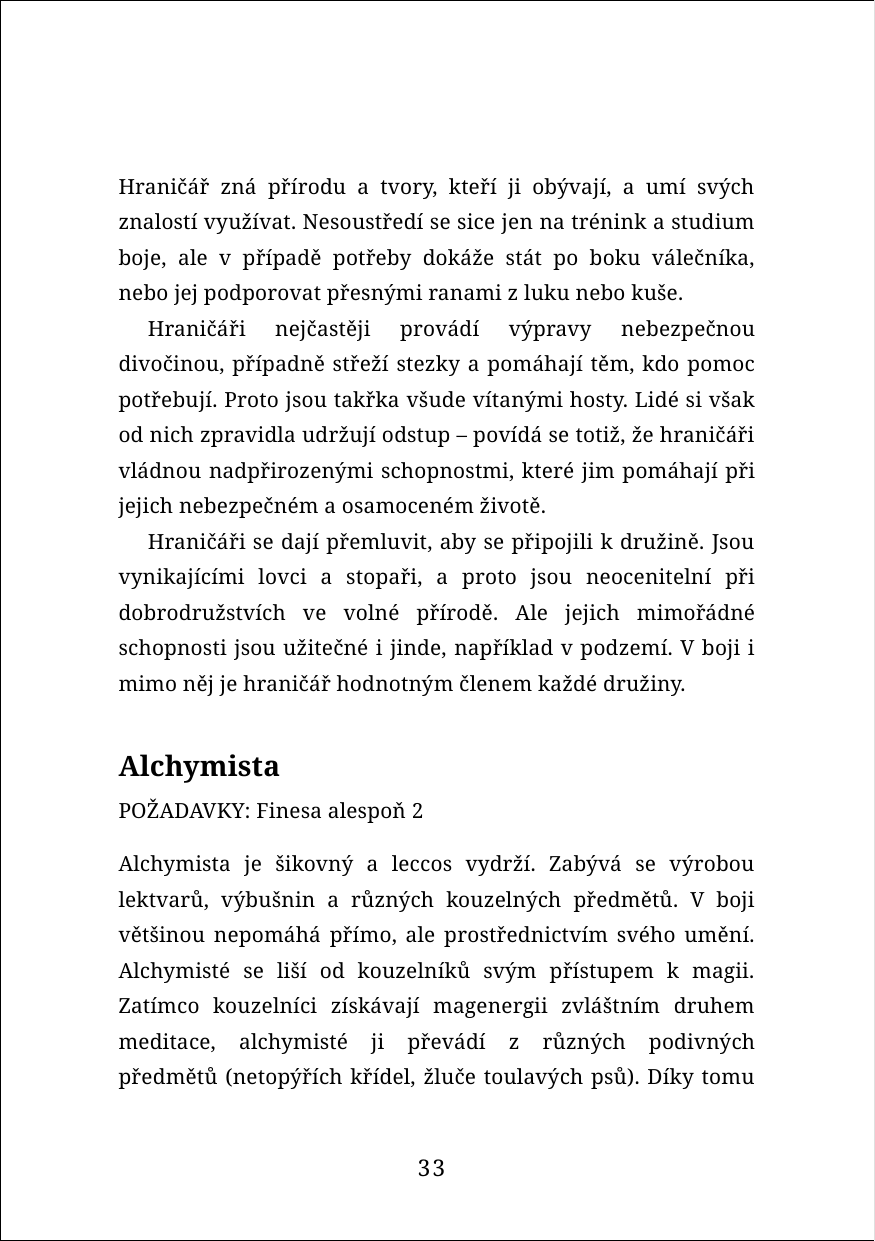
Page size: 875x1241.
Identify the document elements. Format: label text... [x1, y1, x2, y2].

subtitle Alchymista [118, 746, 756, 784]
text Hraničář zná přírodu a tvory, kteří ji obývají, a umí svých znalostí využívat. Nesoustředí se sice jen na trénink a studium boje, ale v případě potřeby dokáže stát po boku válečníka, nebo jej podporovat přesnými ranami z luku nebo kuše. Hraničáři nejčastěji provádí výpravy nebezpečnou divočinou, případně střeží stezky a pomáhají těm, kdo pomoc potřebují. Proto jsou takřka všude vítanými hosty. Lidé si však od nich zpravidla udržují odstup – povídá se totiž, že hraničáři vládnou nadpřirozenými schopnostmi, které jim pomáhají při jejich nebezpečném a osamoceném životě. Hraničáři se dají přemluvit, aby se připojili k družině. Jsou vynikajícími lovci a stopaři, a proto jsou neocenitelní při dobrodružstvích ve volné přírodě. Ale jejich mimořádné schopnosti jsou užitečné i jinde, například v podzemí. V boji i mimo něj je hraničář hodnotným členem každé družiny. [118, 172, 756, 697]
text Alchymista je šikovný a leccos vydrží. Zabývá se výrobou lektvarů, výbušnin a různých kouzelných předmětů. V boji většinou nepomáhá přímo, ale prostřednictvím svého umění. Alchymisté se liší od kouzelníků svým přístupem k magii. Zatímco kouzelníci získávají magenergii zvláštním druhem meditace, alchymisté ji převádí z různých podivných předmětů (netopýřích křídel, žluče toulavých psů). Díky tomu [118, 849, 756, 1091]
text POŽADAVKY: Finesa alespoň 2 [118, 796, 756, 824]
